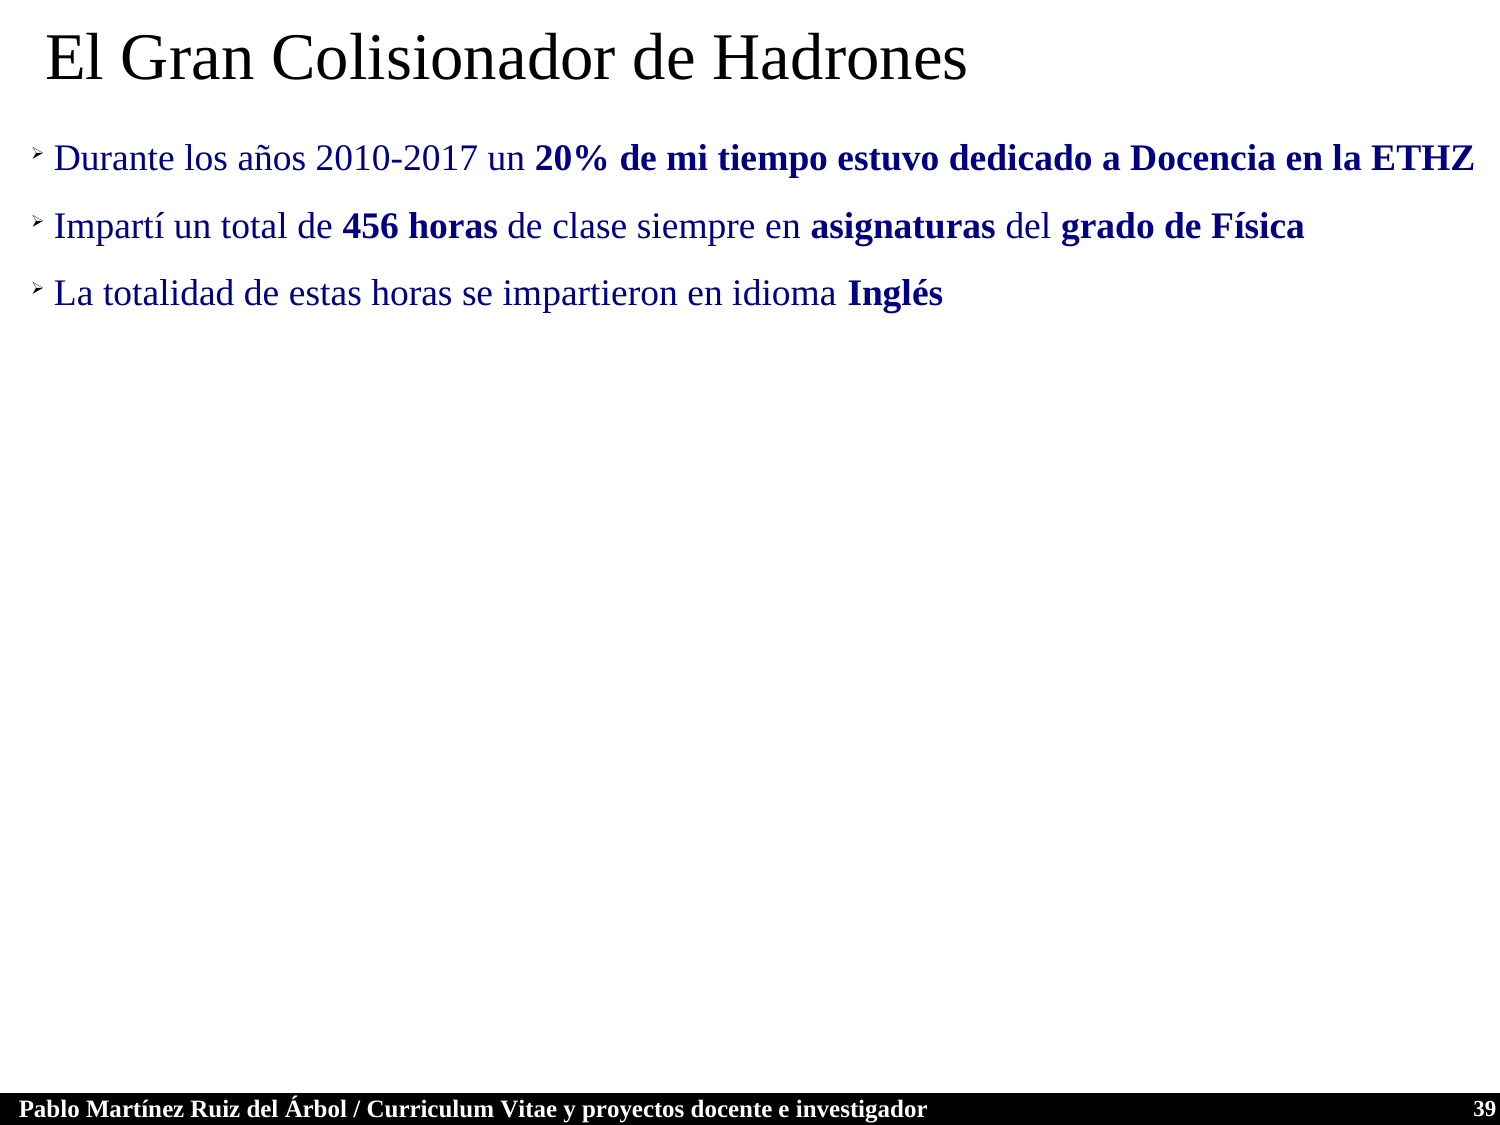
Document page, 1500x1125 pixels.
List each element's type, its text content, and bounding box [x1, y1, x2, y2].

text_box El Gran Colisionador de Hadrones [0, 3, 1024, 111]
text_box Durante los años 2010-2017 un 20% de mi tiempo estuvo dedicado a Docencia en la ETHZ Impartí un total de 456 horas de clase siempre en asignaturas del grado de Física La totalidad de estas horas se impartieron en idioma Inglés [11, 98, 1500, 279]
